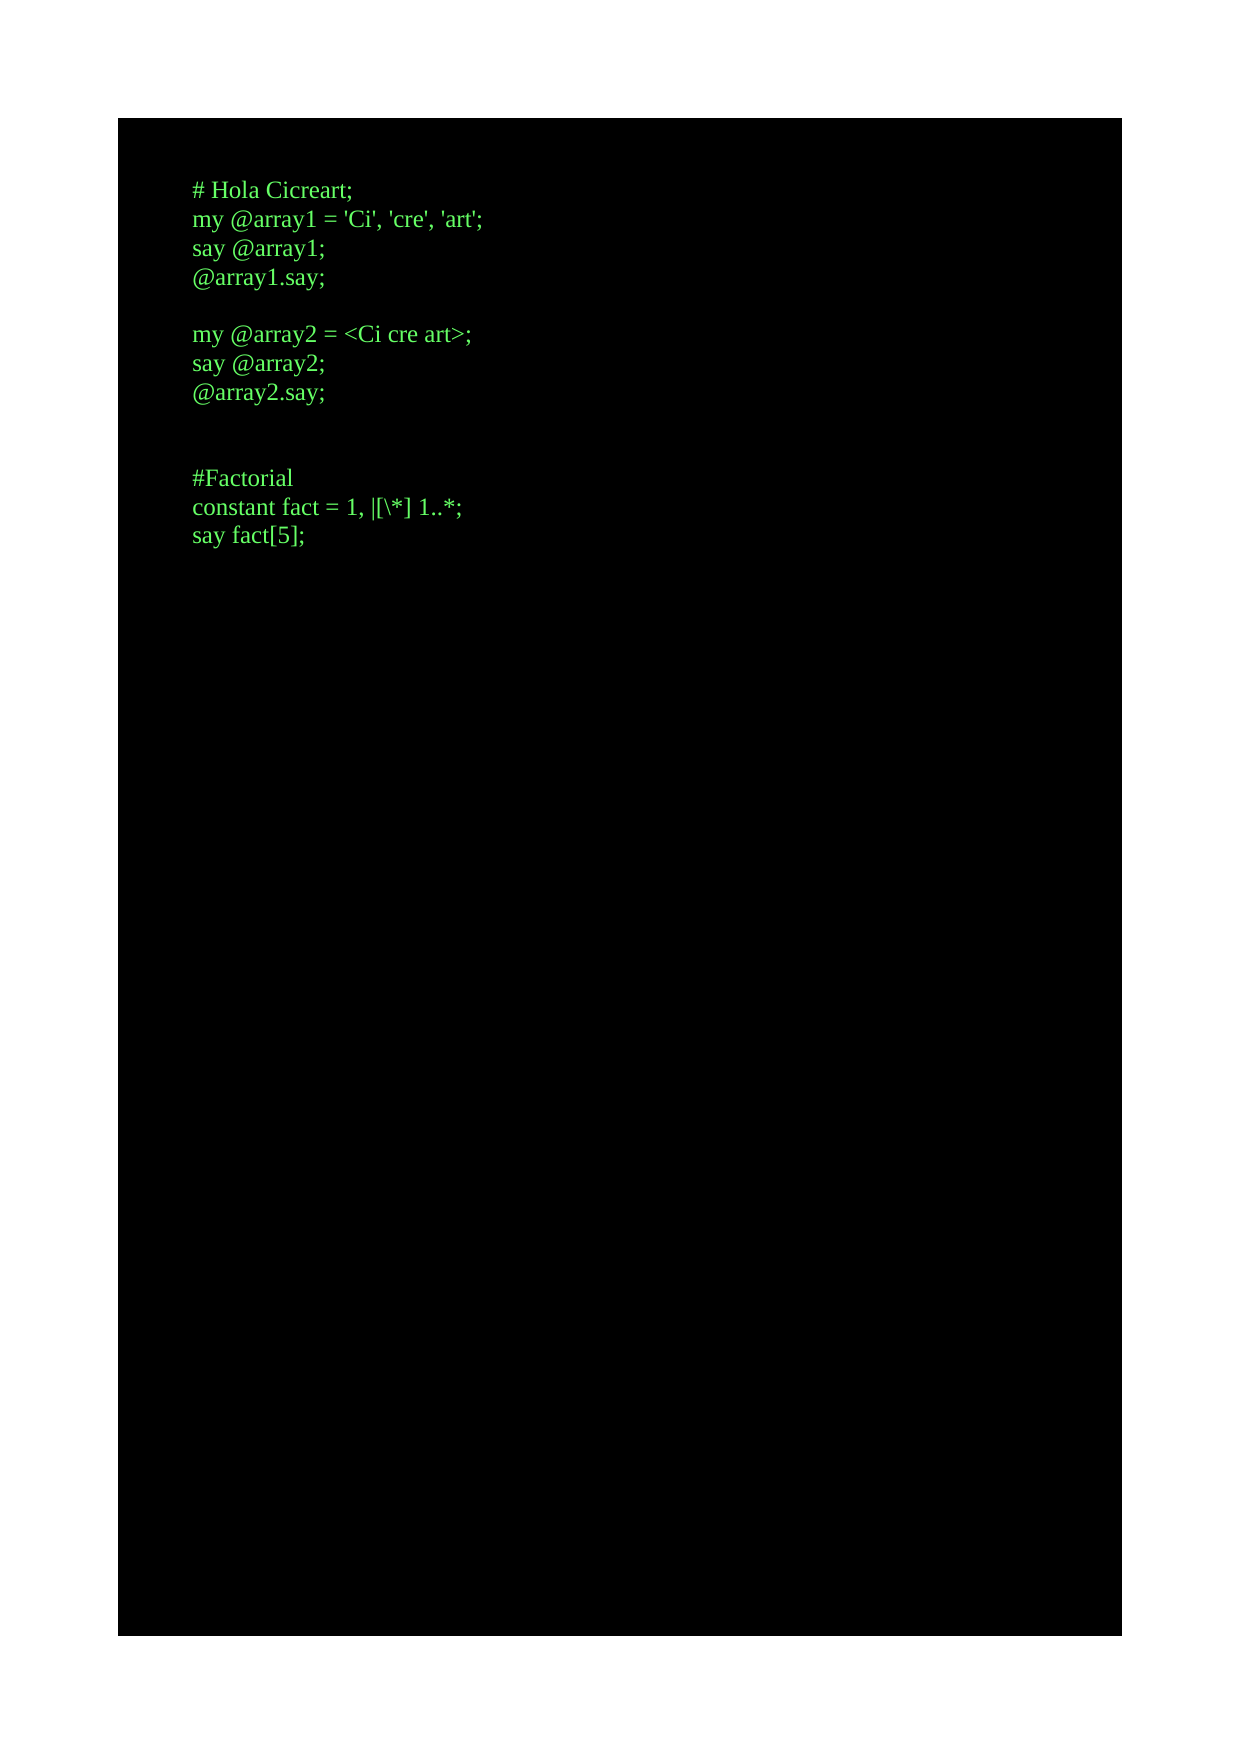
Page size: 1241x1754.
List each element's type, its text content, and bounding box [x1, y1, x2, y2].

text @array2.say; [118, 377, 1122, 406]
text my @array1 = 'Ci', 'cre', 'art'; [118, 204, 1122, 233]
text say fact[5]; [118, 521, 1122, 549]
text #Factorial [118, 463, 1122, 492]
text @array1.say; [118, 262, 1122, 291]
text my @array2 = <Ci cre art>; [118, 319, 1122, 348]
text say @array2; [118, 348, 1122, 377]
text constant fact = 1, |[\*] 1..*; [118, 492, 1122, 521]
text # Hola Cicreart; [118, 176, 1122, 204]
text say @array1; [118, 233, 1122, 262]
